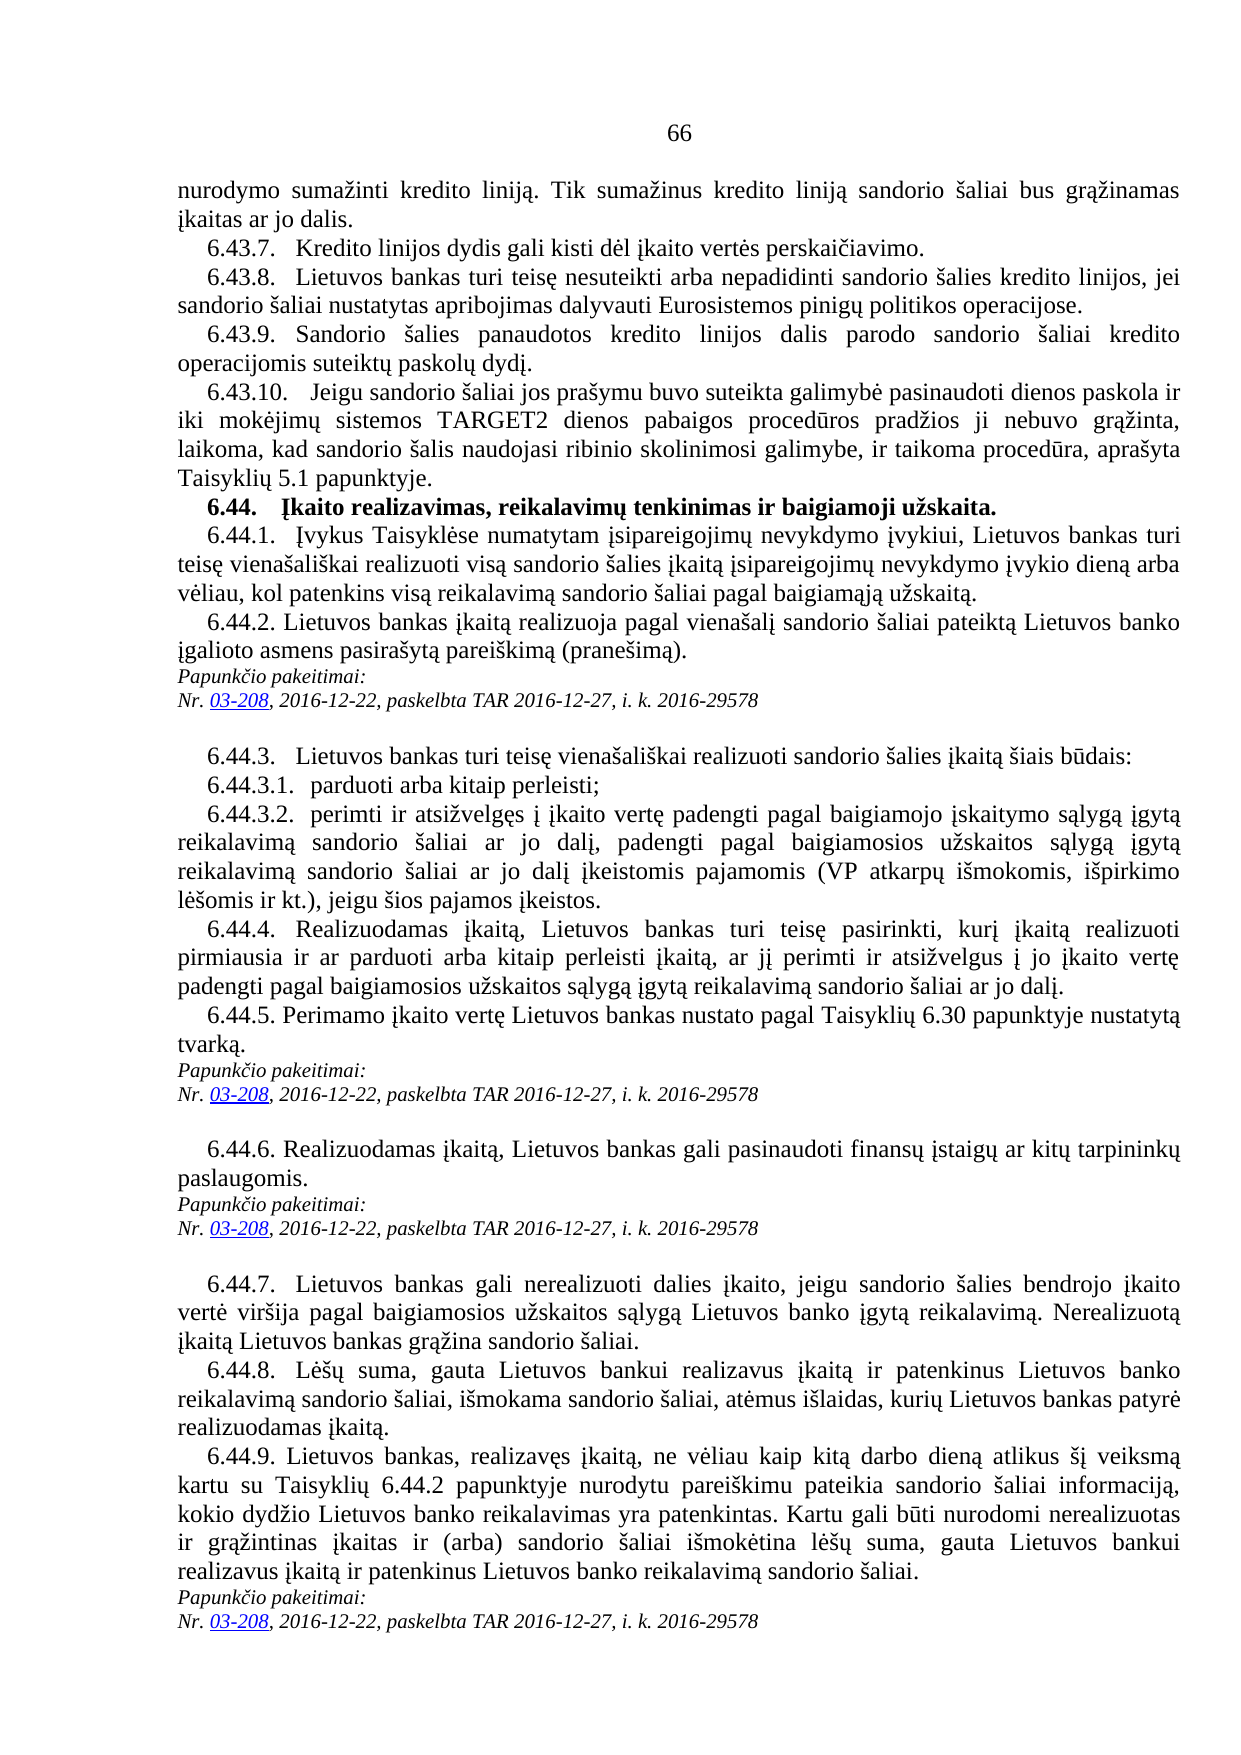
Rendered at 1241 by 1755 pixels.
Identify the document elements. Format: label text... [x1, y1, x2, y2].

text Nr. 03-208, 2016-12-22, paskelbta TAR 2016-12-27, i. k. 2016-29578 [177, 1609, 1181, 1633]
text 6.43.10. Jeigu sandorio šaliai jos prašymu buvo suteikta galimybė pasinaudoti dienos paskola ir iki mokėjimų sistemos TARGET2 dienos pabaigos procedūros pradžios ji nebuvo grąžinta, laikoma, kad sandorio šalis naudojasi ribinio skolinimosi galimybe, ir taikoma procedūra, aprašyta Taisyklių 5.1 papunktyje. [177, 377, 1181, 492]
text Nr. 03-208, 2016-12-22, paskelbta TAR 2016-12-27, i. k. 2016-29578 [177, 1082, 1181, 1106]
text nurodymo sumažinti kredito liniją. Tik sumažinus kredito liniją sandorio šaliai bus grąžinamas įkaitas ar jo dalis. [177, 176, 1181, 233]
text 6.44.3. Lietuvos bankas turi teisę vienašališkai realizuoti sandorio šalies įkaitą šiais būdais: [177, 741, 1181, 770]
text 6.44.1. Įvykus Taisyklėse numatytam įsipareigojimų nevykdymo įvykiui, Lietuvos bankas turi teisę vienašališkai realizuoti visą sandorio šalies įkaitą įsipareigojimų nevykdymo įvykio dieną arba vėliau, kol patenkins visą reikalavimą sandorio šaliai pagal baigiamąją užskaitą. [177, 521, 1181, 607]
text 6.44.6. Realizuodamas įkaitą, Lietuvos bankas gali pasinaudoti finansų įstaigų ar kitų tarpininkų paslaugomis. [177, 1134, 1181, 1192]
text 6.44.7. Lietuvos bankas gali nerealizuoti dalies įkaito, jeigu sandorio šalies bendrojo įkaito vertė viršija pagal baigiamosios užskaitos sąlygą Lietuvos banko įgytą reikalavimą. Nerealizuotą įkaitą Lietuvos bankas grąžina sandorio šaliai. [177, 1269, 1181, 1355]
text 6.44.8. Lėšų suma, gauta Lietuvos bankui realizavus įkaitą ir patenkinus Lietuvos banko reikalavimą sandorio šaliai, išmokama sandorio šaliai, atėmus išlaidas, kurių Lietuvos bankas patyrė realizuodamas įkaitą. [177, 1355, 1181, 1441]
text Papunkčio pakeitimai: [177, 664, 1181, 688]
text Papunkčio pakeitimai: [177, 1057, 1181, 1082]
text 6.44.5. Perimamo įkaito vertę Lietuvos bankas nustato pagal Taisyklių 6.30 papunktyje nustatytą tvarką. [177, 1000, 1181, 1057]
text Nr. 03-208, 2016-12-22, paskelbta TAR 2016-12-27, i. k. 2016-29578 [177, 1216, 1181, 1240]
text 6.44.9. Lietuvos bankas, realizavęs įkaitą, ne vėliau kaip kitą darbo dieną atlikus šį veiksmą kartu su Taisyklių 6.44.2 papunktyje nurodytu pareiškimu pateikia sandorio šaliai informaciją, kokio dydžio Lietuvos banko reikalavimas yra patenkintas. Kartu gali būti nurodomi nerealizuotas ir grąžintinas įkaitas ir (arba) sandorio šaliai išmokėtina lėšų suma, gauta Lietuvos bankui realizavus įkaitą ir patenkinus Lietuvos banko reikalavimą sandorio šaliai. [177, 1441, 1181, 1585]
subtitle 6.44. Įkaito realizavimas, reikalavimų tenkinimas ir baigiamoji užskaita. [177, 492, 1181, 521]
text 6.43.9. Sandorio šalies panaudotos kredito linijos dalis parodo sandorio šaliai kredito operacijomis suteiktų paskolų dydį. [177, 319, 1181, 377]
text 6.43.8. Lietuvos bankas turi teisę nesuteikti arba nepadidinti sandorio šalies kredito linijos, jei sandorio šaliai nustatytas apribojimas dalyvauti Eurosistemos pinigų politikos operacijose. [177, 262, 1181, 319]
text 6.44.2. Lietuvos bankas įkaitą realizuoja pagal vienašalį sandorio šaliai pateiktą Lietuvos banko įgalioto asmens pasirašytą pareiškimą (pranešimą). [177, 607, 1181, 664]
text 6.44.4. Realizuodamas įkaitą, Lietuvos bankas turi teisę pasirinkti, kurį įkaitą realizuoti pirmiausia ir ar parduoti arba kitaip perleisti įkaitą, ar jį perimti ir atsižvelgus į jo įkaito vertę padengti pagal baigiamosios užskaitos sąlygą įgytą reikalavimą sandorio šaliai ar jo dalį. [177, 914, 1181, 1000]
text 6.43.7. Kredito linijos dydis gali kisti dėl įkaito vertės perskaičiavimo. [177, 233, 1181, 262]
text 6.44.3.2. perimti ir atsižvelgęs į įkaito vertę padengti pagal baigiamojo įskaitymo sąlygą įgytą reikalavimą sandorio šaliai ar jo dalį, padengti pagal baigiamosios užskaitos sąlygą įgytą reikalavimą sandorio šaliai ar jo dalį įkeistomis pajamomis (VP atkarpų išmokomis, išpirkimo lėšomis ir kt.), jeigu šios pajamos įkeistos. [177, 799, 1181, 914]
text Papunkčio pakeitimai: [177, 1192, 1181, 1216]
text Nr. 03-208, 2016-12-22, paskelbta TAR 2016-12-27, i. k. 2016-29578 [177, 688, 1181, 712]
text 6.44.3.1. parduoti arba kitaip perleisti; [177, 770, 1181, 799]
text Papunkčio pakeitimai: [177, 1585, 1181, 1609]
